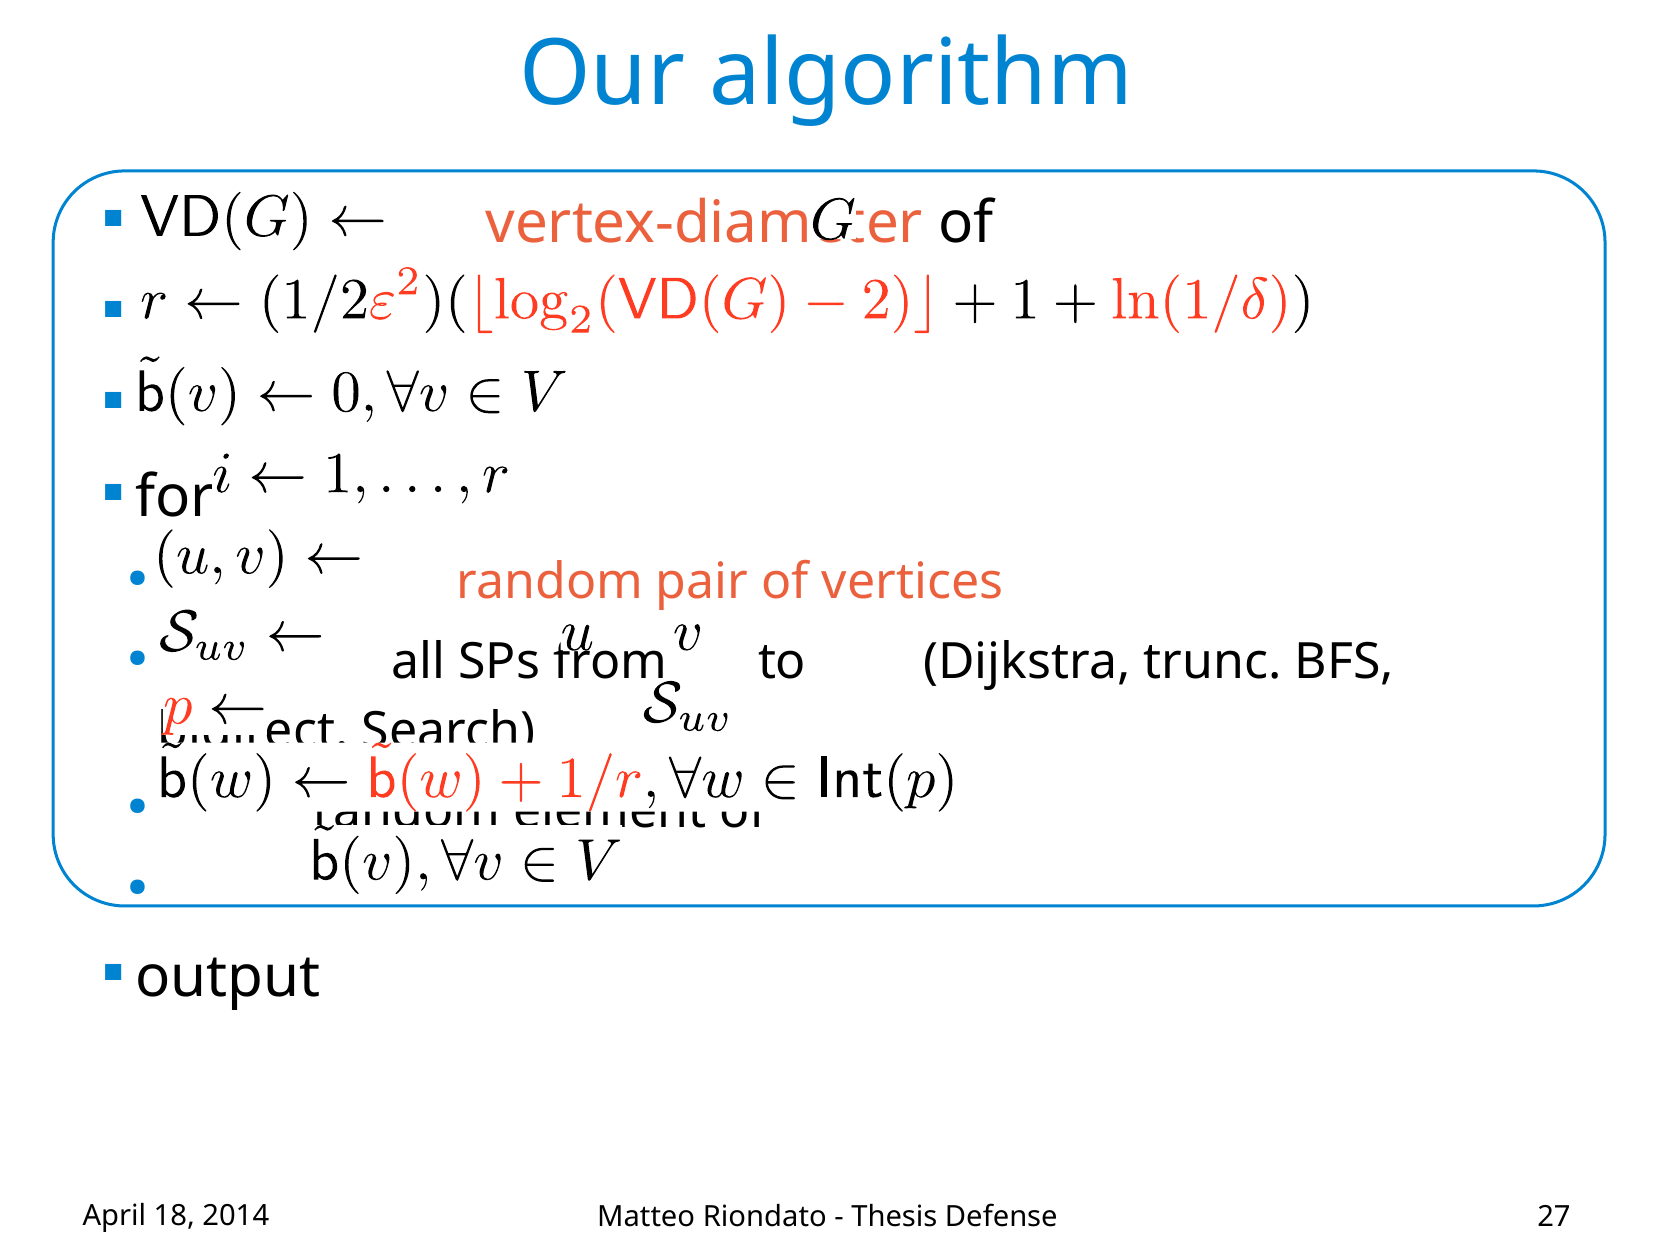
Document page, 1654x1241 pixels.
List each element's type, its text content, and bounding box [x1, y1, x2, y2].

text_box [134, 356, 568, 426]
text_box [153, 529, 364, 588]
text_box [560, 624, 595, 651]
text_box [161, 693, 267, 735]
text_box [642, 680, 731, 732]
text_box [212, 453, 511, 504]
text_box [156, 742, 959, 812]
list vertex-diameter of for random pair of vertices all SPs from to (Dijkstra, trunc. BFS, bidirect. Search) random element of output [82, 180, 1571, 904]
text_box [309, 825, 623, 895]
text_box [159, 609, 325, 661]
text_box [140, 267, 1315, 334]
text_box [810, 197, 856, 241]
text_box [672, 624, 704, 651]
list vertex-diameter of for random pair of vertices all SPs from to (Dijkstra, trunc. BFS, bidirect. Search) random element of output [82, 895, 1571, 1186]
text_box [140, 191, 387, 251]
title Our algorithm [82, 0, 1571, 139]
